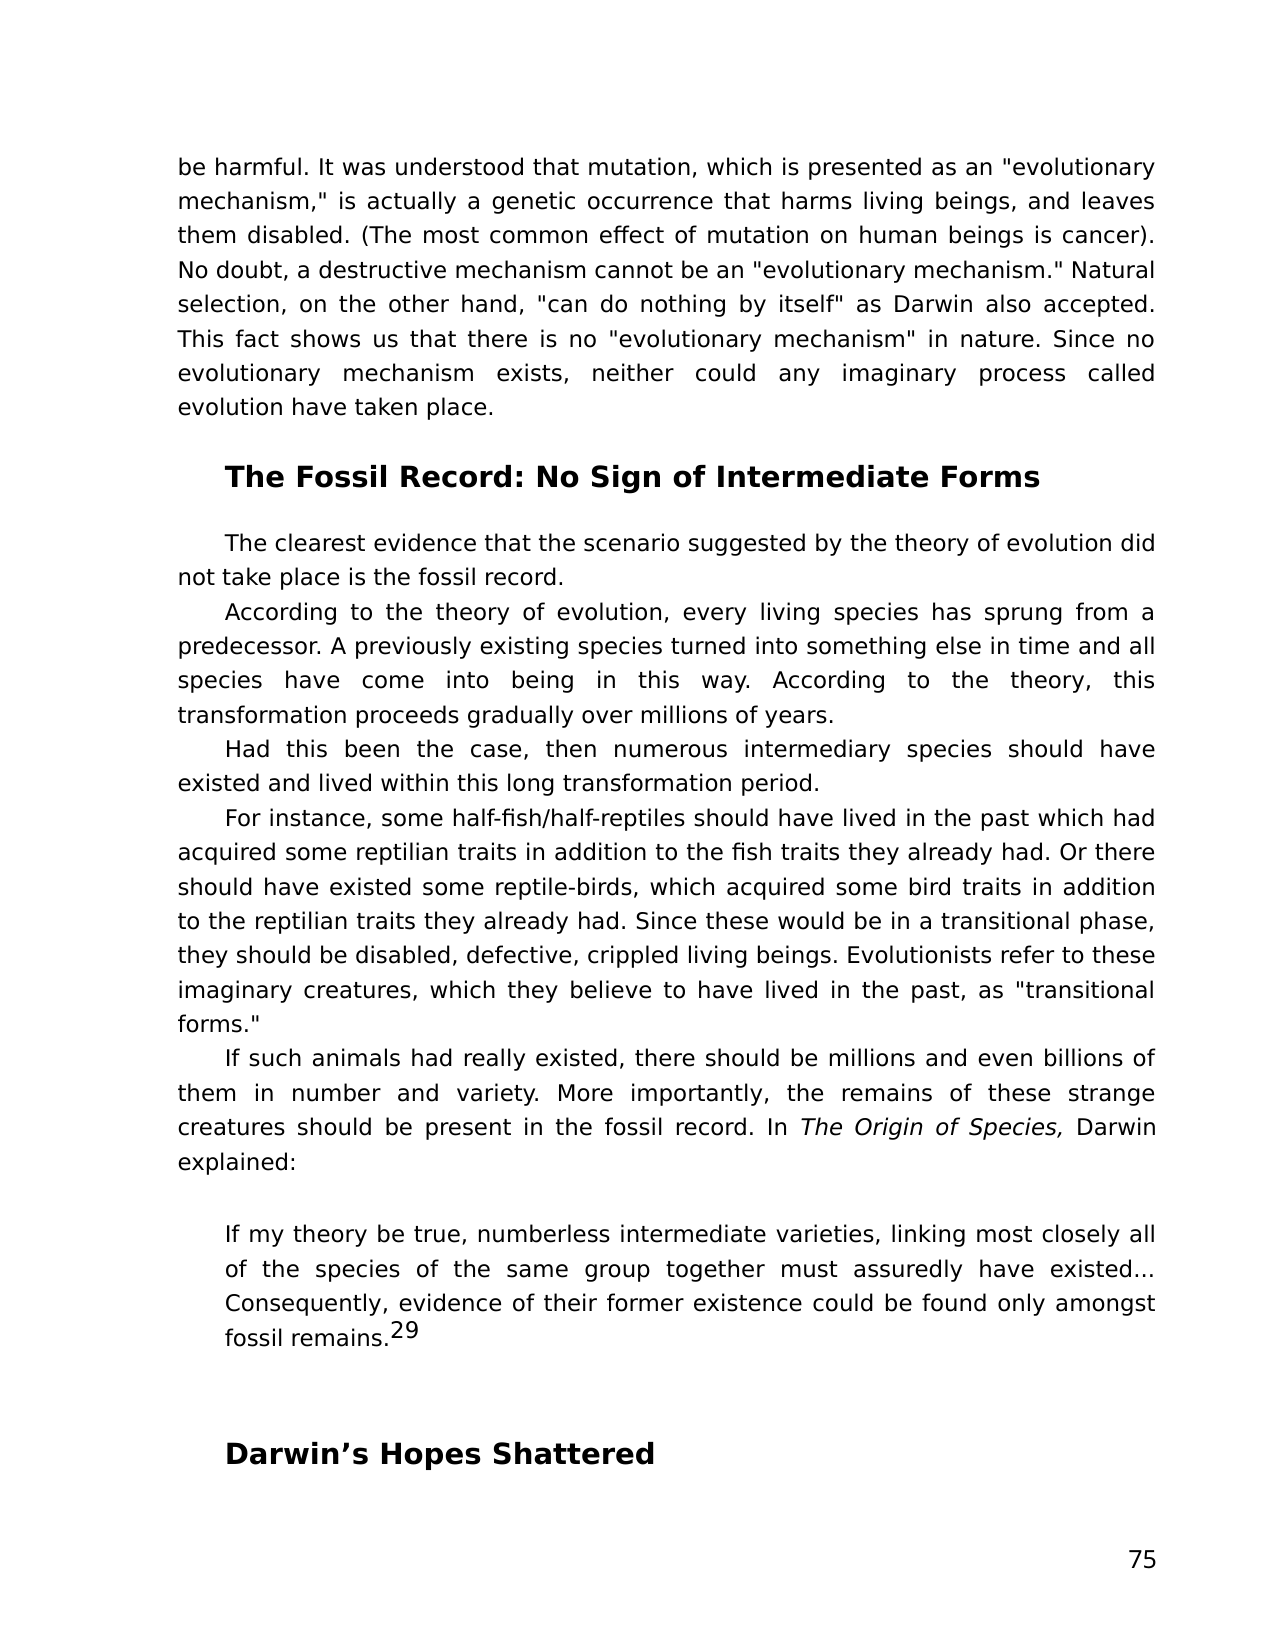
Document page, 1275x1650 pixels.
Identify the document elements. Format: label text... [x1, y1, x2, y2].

text The clearest evidence that the scenario suggested by the theory of evolution did not take place is the fossil record. [177, 524, 1157, 592]
text be harmful. It was understood that mutation, which is presented as an "evolutionary mechanism," is actually a genetic occurrence that harms living beings, and leaves them disabled. (The most common effect of mutation on human beings is cancer). No doubt, a destructive mechanism cannot be an "evolutionary mechanism." Natural selection, on the other hand, "can do nothing by itself" as Darwin also accepted. This fact shows us that there is no "evolutionary mechanism" in nature. Since no evolutionary mechanism exists, neither could any imaginary process called evolution have taken place. [177, 148, 1157, 423]
text If such animals had really existed, there should be millions and even billions of them in number and variety. More importantly, the remains of these strange creatures should be present in the fossil record. In The Origin of Species, Darwin explained: [177, 1039, 1157, 1177]
text Had this been the case, then numerous intermediary species should have existed and lived within this long transformation period. [177, 730, 1157, 799]
text If my theory be true, numberless intermediate varieties, linking most closely all of the species of the same group together must assuredly have existed... Consequently, evidence of their former existence could be found only amongst fossil remains.29 [224, 1215, 1157, 1353]
text According to the theory of evolution, every living species has sprung from a predecessor. A previously existing species turned into something else in time and all species have come into being in this way. According to the theory, this transformation proceeds gradually over millions of years. [177, 592, 1157, 730]
text For instance, some half-fish/half-reptiles should have lived in the past which had acquired some reptilian traits in addition to the fish traits they already had. Or there should have existed some reptile-birds, which acquired some bird traits in addition to the reptilian traits they already had. Since these would be in a transitional phase, they should be disabled, defective, crippled living beings. Evolutionists refer to these imaginary creatures, which they believe to have lived in the past, as "transitional forms." [177, 799, 1157, 1039]
text The Fossil Record: No Sign of Intermediate Forms [177, 460, 1157, 494]
text Darwin’s Hopes Shattered [177, 1437, 1157, 1471]
